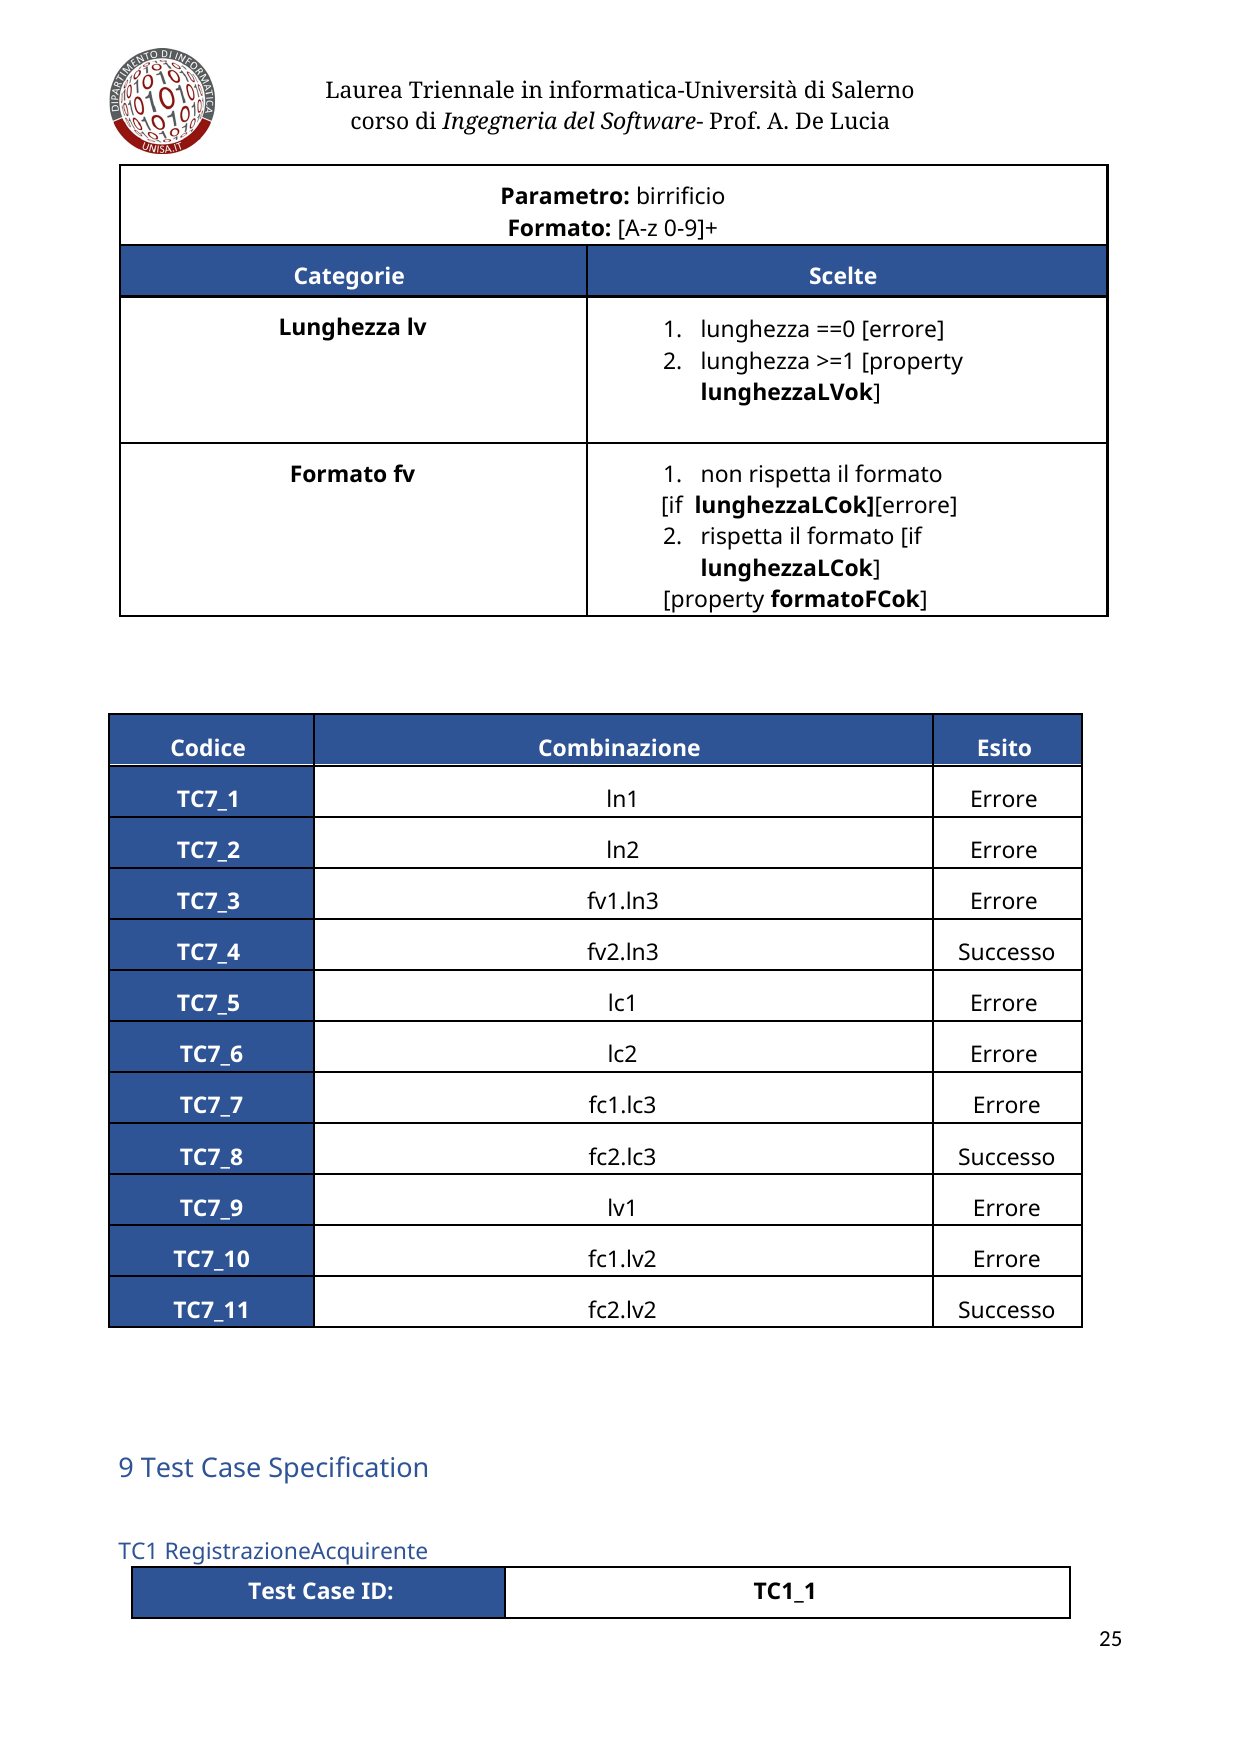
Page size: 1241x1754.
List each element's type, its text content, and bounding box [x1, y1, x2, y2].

table_cell Successo [934, 1124, 1081, 1173]
subtitle TC1 RegistrazioneAcquirente [118, 1534, 1122, 1566]
table_cell Categorie [121, 246, 586, 295]
table_cell Errore [934, 818, 1081, 867]
table_cell TC7_9 [110, 1175, 313, 1224]
table_header Test Case ID: [133, 1568, 504, 1617]
table_cell Successo [934, 920, 1081, 969]
table_cell fv2.ln3 [315, 920, 932, 969]
table_cell Errore [934, 1175, 1081, 1224]
table_cell Formato fv [121, 444, 586, 615]
table_cell TC7_2 [110, 818, 313, 867]
table_cell TC7_6 [110, 1022, 313, 1071]
table_cell Errore [934, 1073, 1081, 1122]
table_cell Errore [934, 1022, 1081, 1071]
table_cell TC7_8 [110, 1124, 313, 1173]
table_cell fv1.ln3 [315, 869, 932, 918]
table_cell TC7_10 [110, 1226, 313, 1275]
table_cell TC7_5 [110, 971, 313, 1020]
table_cell TC7_7 [110, 1073, 313, 1122]
table_cell fc1.lc3 [315, 1073, 932, 1122]
table_cell Lunghezza lv [121, 298, 586, 442]
table_header Combinazione [315, 715, 932, 764]
table_cell Errore [934, 971, 1081, 1020]
subtitle 9 Test Case Specification [118, 1449, 1122, 1486]
table_cell ln2 [315, 818, 932, 867]
table_cell TC7_4 [110, 920, 313, 969]
table_cell TC7_11 [110, 1277, 313, 1326]
table_cell fc1.lv2 [315, 1226, 932, 1275]
table_cell ln1 [315, 767, 932, 816]
table_cell lv1 [315, 1175, 932, 1224]
table_cell lc2 [315, 1022, 932, 1071]
table_cell lc1 [315, 971, 932, 1020]
table_cell fc2.lc3 [315, 1124, 932, 1173]
table_header TC1_1 [506, 1568, 1069, 1617]
table_cell TC7_1 [110, 767, 313, 816]
table_cell Errore [934, 767, 1081, 816]
table_cell fc2.lv2 [315, 1277, 932, 1326]
table_cell Errore [934, 869, 1081, 918]
table_cell lunghezza ==0 [errore] lunghezza >=1 [property lunghezzaLVok] [588, 298, 1106, 442]
table_header Parametro: birrificio Formato: [A-z 0-9]+ [121, 166, 1106, 244]
table_cell non rispetta il formato [if lunghezzaLCok][errore] rispetta il formato [if lunghezzaLCok] [property formatoFCok] [588, 444, 1106, 615]
table_header Esito [934, 715, 1081, 764]
table_cell Scelte [588, 246, 1106, 295]
table_cell Errore [934, 1226, 1081, 1275]
table_cell TC7_3 [110, 869, 313, 918]
table_header Codice [110, 715, 313, 764]
table_cell Successo [934, 1277, 1081, 1326]
